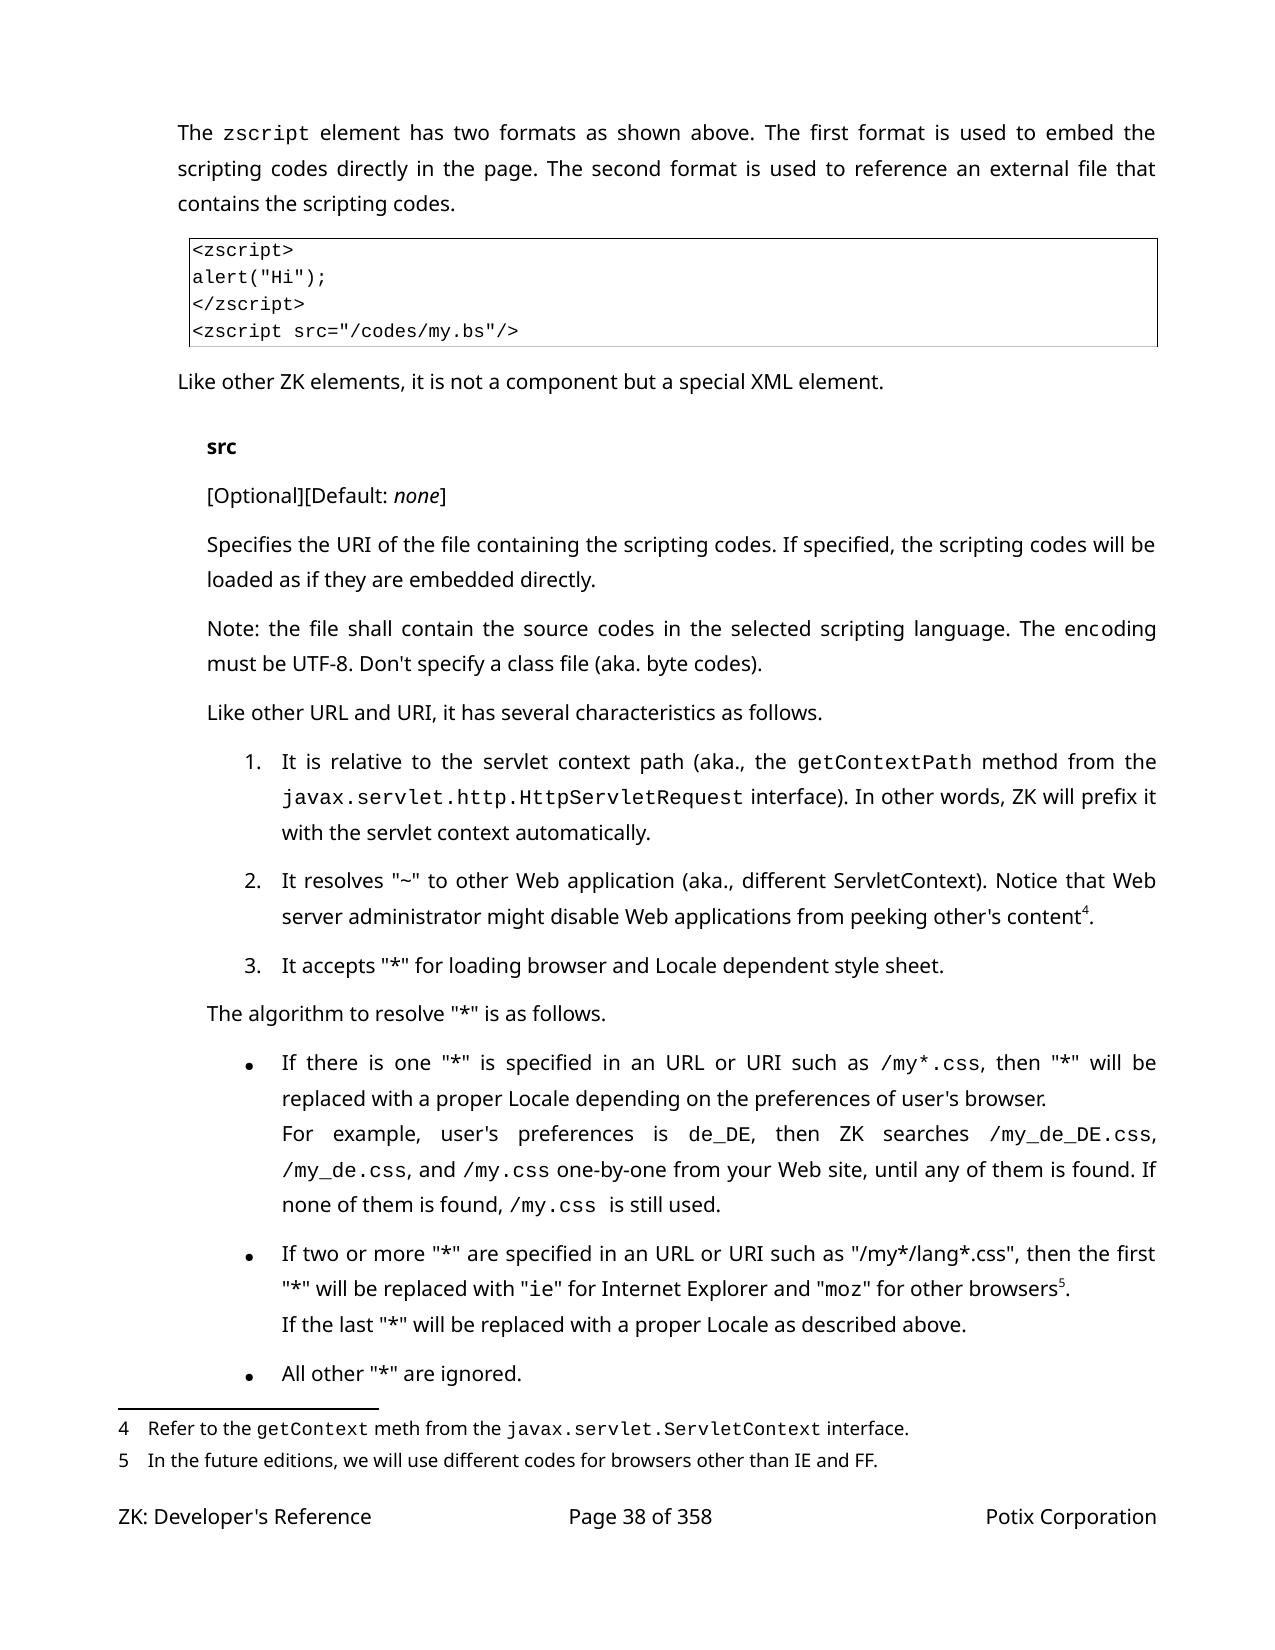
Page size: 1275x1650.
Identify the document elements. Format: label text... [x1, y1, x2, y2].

list If there is one "*" is specified in an URL or URI such as /my*.css, then "*" will be replaced with a proper Locale depending on the preferences of user's browser. For example, user's preferences is de_DE, then ZK searches /my_de_DE.css, /my_de.css, and /my.css one-by-one from your Web site, until any of them is found. If none of them is found, /my.css is still used. [244, 1048, 1157, 1219]
text <zscript src="/codes/my.bs"/> [190, 319, 1157, 346]
list In the future editions, we will use different codes for browsers other than IE and FF. [118, 1447, 1157, 1473]
text Specifies the URI of the file containing the scripting codes. If specified, the scripting codes will be loaded as if they are embedded directly. [207, 530, 1157, 593]
text Note: the file shall contain the source codes in the selected scripting language. The encoding must be UTF-8. Don't specify a class file (aka. byte codes). [207, 614, 1157, 677]
text Like other URL and URI, it has several characteristics as follows. [207, 698, 1157, 726]
text alert("Hi"); [190, 265, 1157, 289]
list All other "*" are ignored. [244, 1359, 1157, 1387]
text </zscript> [190, 292, 1157, 316]
text <zscript> [190, 239, 1157, 262]
list It resolves "~" to other Web application (aka., different ServletContext). Notice that Web server administrator might disable Web applications from peeking other's content. [244, 867, 1157, 930]
text The zscript element has two formats as shown above. The first format is used to embed the scripting codes directly in the page. The second format is used to reference an external file that contains the scripting codes. [177, 118, 1157, 217]
text The algorithm to resolve "*" is as follows. [207, 999, 1157, 1028]
subtitle src [207, 432, 1157, 460]
list Refer to the getContext meth from the javax.servlet.ServletContext interface. [118, 1415, 1157, 1441]
text Like other ZK elements, it is not a component but a special XML element. [177, 367, 1157, 395]
list It accepts "*" for loading browser and Locale dependent style sheet. [244, 951, 1157, 979]
list It is relative to the servlet context path (aka., the getContextPath method from the javax.servlet.http.HttpServletRequest interface). In other words, ZK will prefix it with the servlet context automatically. [244, 747, 1157, 846]
text [Optional][Default: none] [207, 481, 1157, 509]
list If two or more "*" are specified in an URL or URI such as "/my*/lang*.css", then the first "*" will be replaced with "ie" for Internet Explorer and "moz" for other browsers. If the last "*" will be replaced with a proper Locale as described above. [244, 1239, 1157, 1338]
